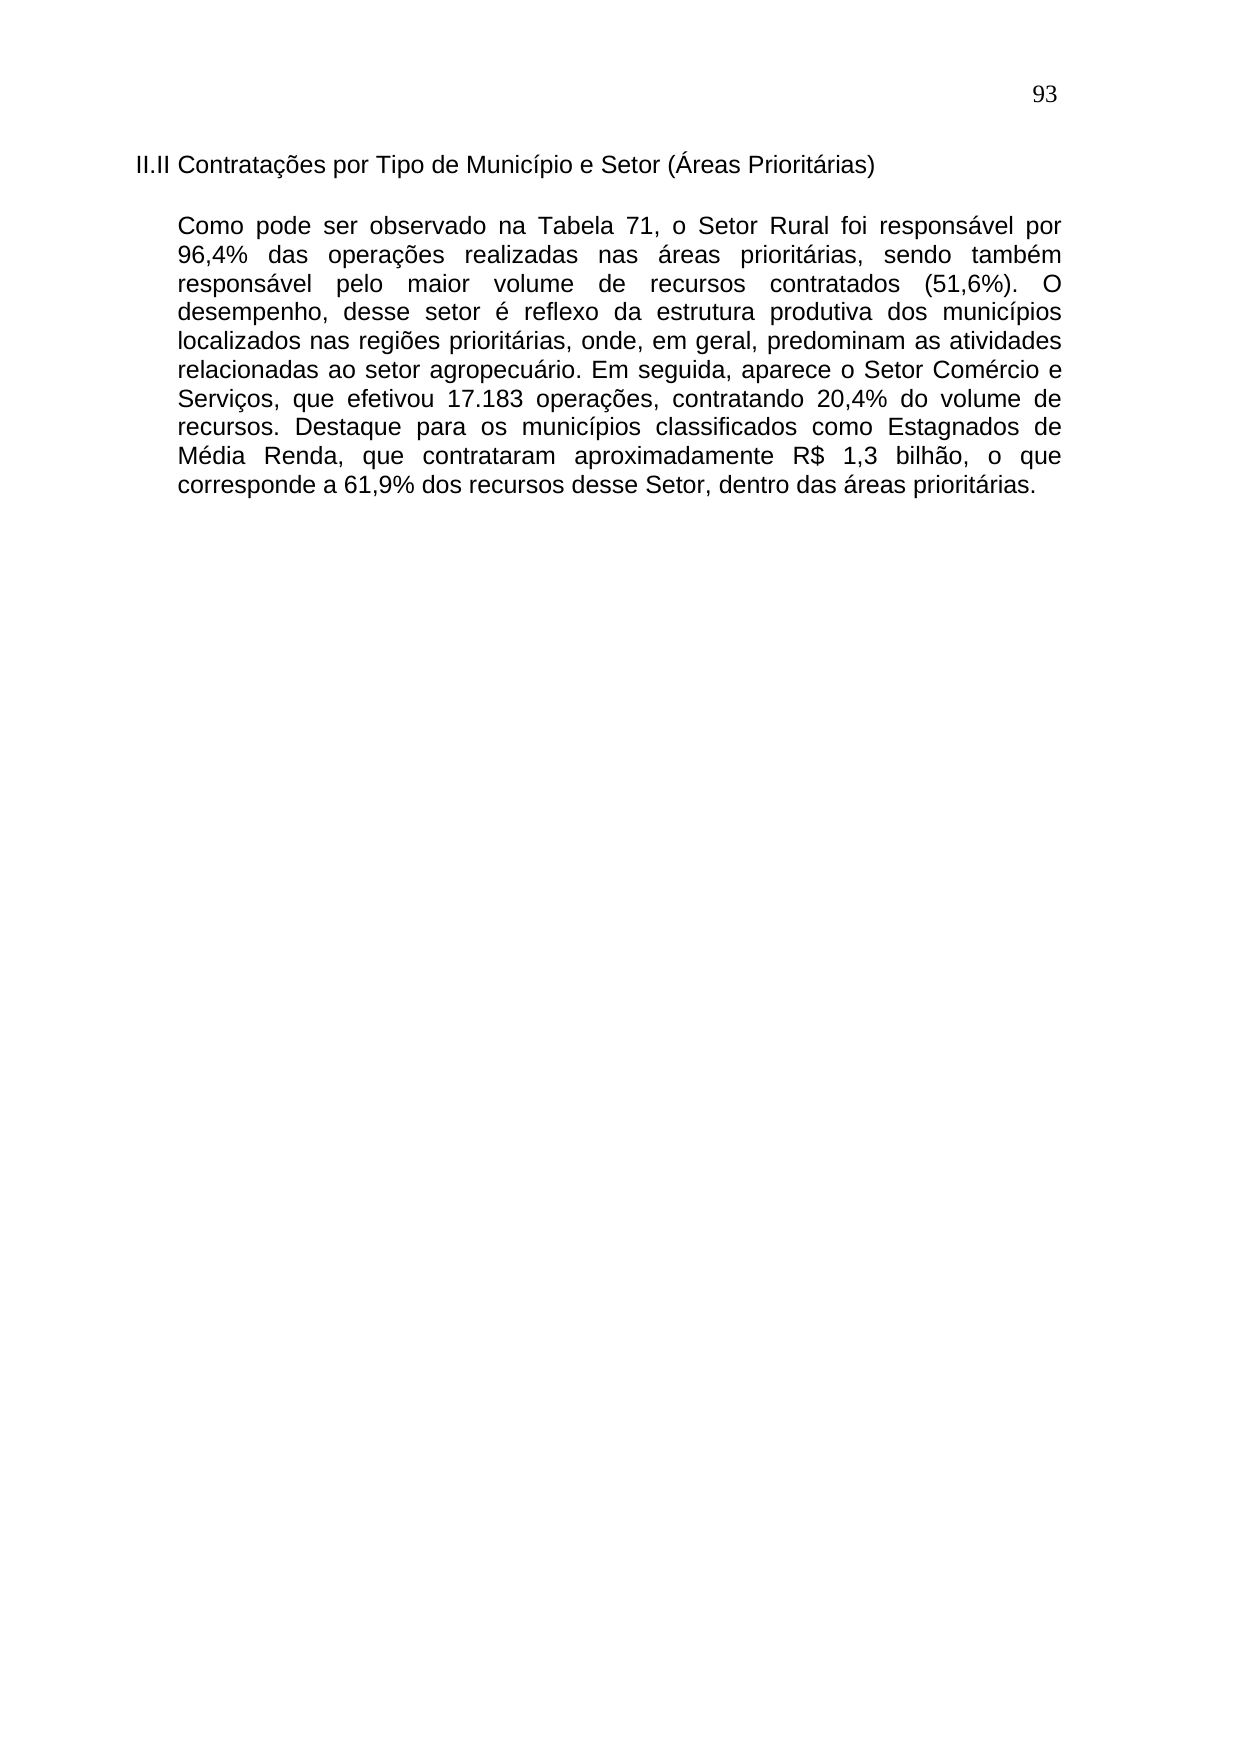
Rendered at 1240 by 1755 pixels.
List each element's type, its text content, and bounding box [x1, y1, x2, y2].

text Como pode ser observado na Tabela 71, o Setor Rural foi responsável por 96,4% das operações realizadas nas áreas prioritárias, sendo também responsável pelo maior volume de recursos contratados (51,6%). O desempenho, desse setor é reflexo da estrutura produtiva dos municípios localizados nas regiões prioritárias, onde, em geral, predominam as atividades relacionadas ao setor agropecuário. Em seguida, aparece o Setor Comércio e Serviços, que efetivou 17.183 operações, contratando 20,4% do volume de recursos. Destaque para os municípios classificados como Estagnados de Média Renda, que contrataram aproximadamente R$ 1,3 bilhão, o que corresponde a 61,9% dos recursos desse Setor, dentro das áreas prioritárias. [177, 211, 1063, 498]
list Contratações por Tipo de Município e Setor (Áreas Prioritárias) [135, 150, 1063, 179]
